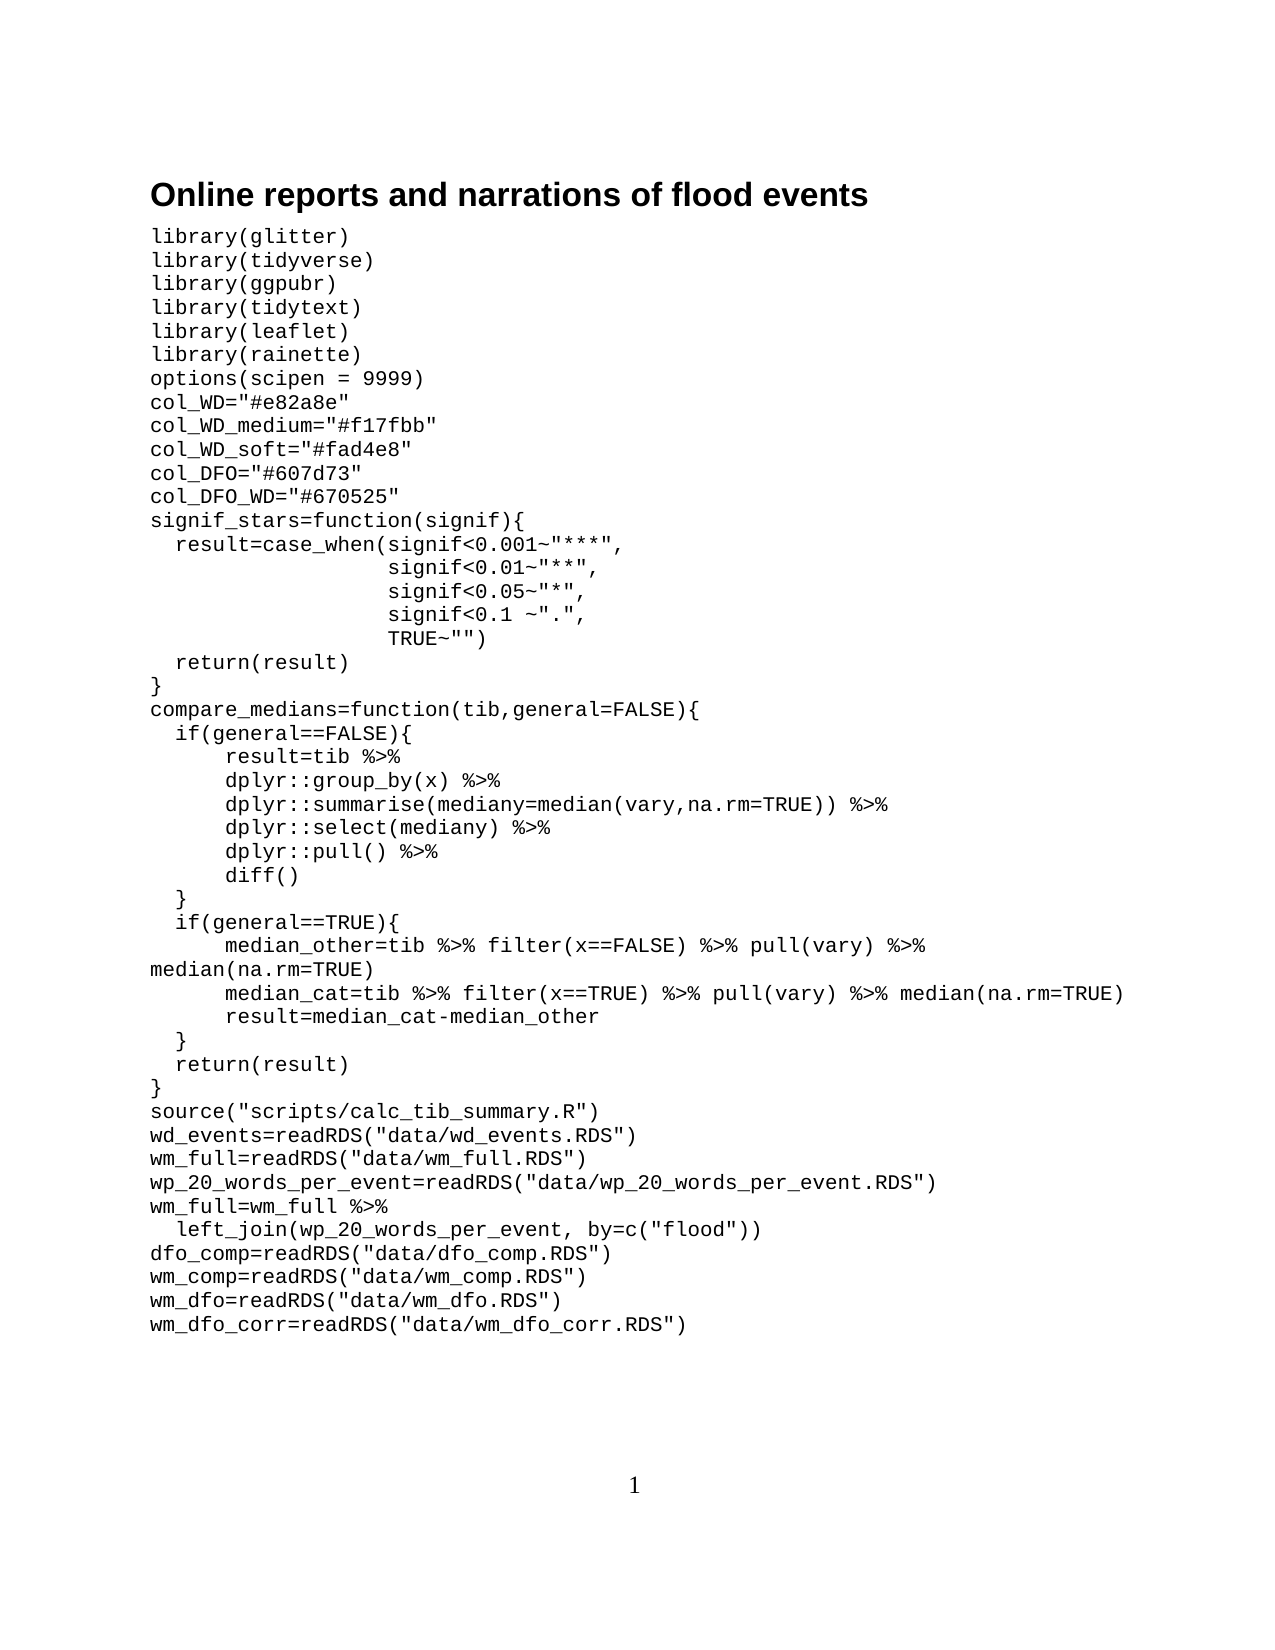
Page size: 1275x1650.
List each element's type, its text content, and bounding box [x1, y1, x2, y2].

text dplyr::summarise(mediany=median(vary,na.rm=TRUE)) %>% [150, 794, 1125, 817]
text wm_full=readRDS("data/wm_full.RDS") [150, 1148, 1125, 1172]
text return(result) [150, 652, 1125, 675]
text left_join(wp_20_words_per_event, by=c("flood")) [150, 1219, 1125, 1243]
text } [150, 1077, 1125, 1101]
text compare_medians=function(tib,general=FALSE){ [150, 699, 1125, 723]
text library(tidytext) [150, 297, 1125, 321]
text col_WD="#e82a8e" [150, 392, 1125, 415]
text dplyr::pull() %>% [150, 841, 1125, 864]
text wm_dfo=readRDS("data/wm_dfo.RDS") [150, 1290, 1125, 1314]
text wd_events=readRDS("data/wd_events.RDS") [150, 1125, 1125, 1148]
text median_other=tib %>% filter(x==FALSE) %>% pull(vary) %>% median(na.rm=TRUE) [150, 936, 1125, 983]
text signif<0.05~"*", [150, 581, 1125, 604]
text library(rainette) [150, 344, 1125, 368]
text signif_stars=function(signif){ [150, 510, 1125, 533]
text col_WD_soft="#fad4e8" [150, 439, 1125, 463]
text wm_comp=readRDS("data/wm_comp.RDS") [150, 1267, 1125, 1290]
text dplyr::select(mediany) %>% [150, 817, 1125, 841]
text library(ggpubr) [150, 273, 1125, 297]
text col_DFO_WD="#670525" [150, 486, 1125, 510]
text median_cat=tib %>% filter(x==TRUE) %>% pull(vary) %>% median(na.rm=TRUE) [150, 983, 1125, 1006]
text } [150, 1030, 1125, 1054]
text return(result) [150, 1054, 1125, 1077]
text } [150, 888, 1125, 912]
text library(glitter) [150, 226, 1125, 250]
text result=case_when(signif<0.001~"***", [150, 533, 1125, 557]
text col_DFO="#607d73" [150, 463, 1125, 486]
text TRUE~"") [150, 628, 1125, 652]
text result=tib %>% [150, 746, 1125, 770]
text wm_dfo_corr=readRDS("data/wm_dfo_corr.RDS") [150, 1314, 1125, 1337]
text library(leaflet) [150, 321, 1125, 344]
text signif<0.01~"**", [150, 557, 1125, 581]
text library(tidyverse) [150, 250, 1125, 273]
subtitle Online reports and narrations of flood events [150, 175, 1125, 214]
text dfo_comp=readRDS("data/dfo_comp.RDS") [150, 1243, 1125, 1267]
text signif<0.1 ~".", [150, 604, 1125, 628]
text options(scipen = 9999) [150, 368, 1125, 392]
text } [150, 675, 1125, 699]
text wp_20_words_per_event=readRDS("data/wp_20_words_per_event.RDS") [150, 1172, 1125, 1196]
text result=median_cat-median_other [150, 1006, 1125, 1030]
text wm_full=wm_full %>% [150, 1196, 1125, 1219]
text if(general==FALSE){ [150, 723, 1125, 746]
text diff() [150, 864, 1125, 888]
text source("scripts/calc_tib_summary.R") [150, 1101, 1125, 1125]
text dplyr::group_by(x) %>% [150, 770, 1125, 794]
text if(general==TRUE){ [150, 912, 1125, 936]
text col_WD_medium="#f17fbb" [150, 415, 1125, 439]
